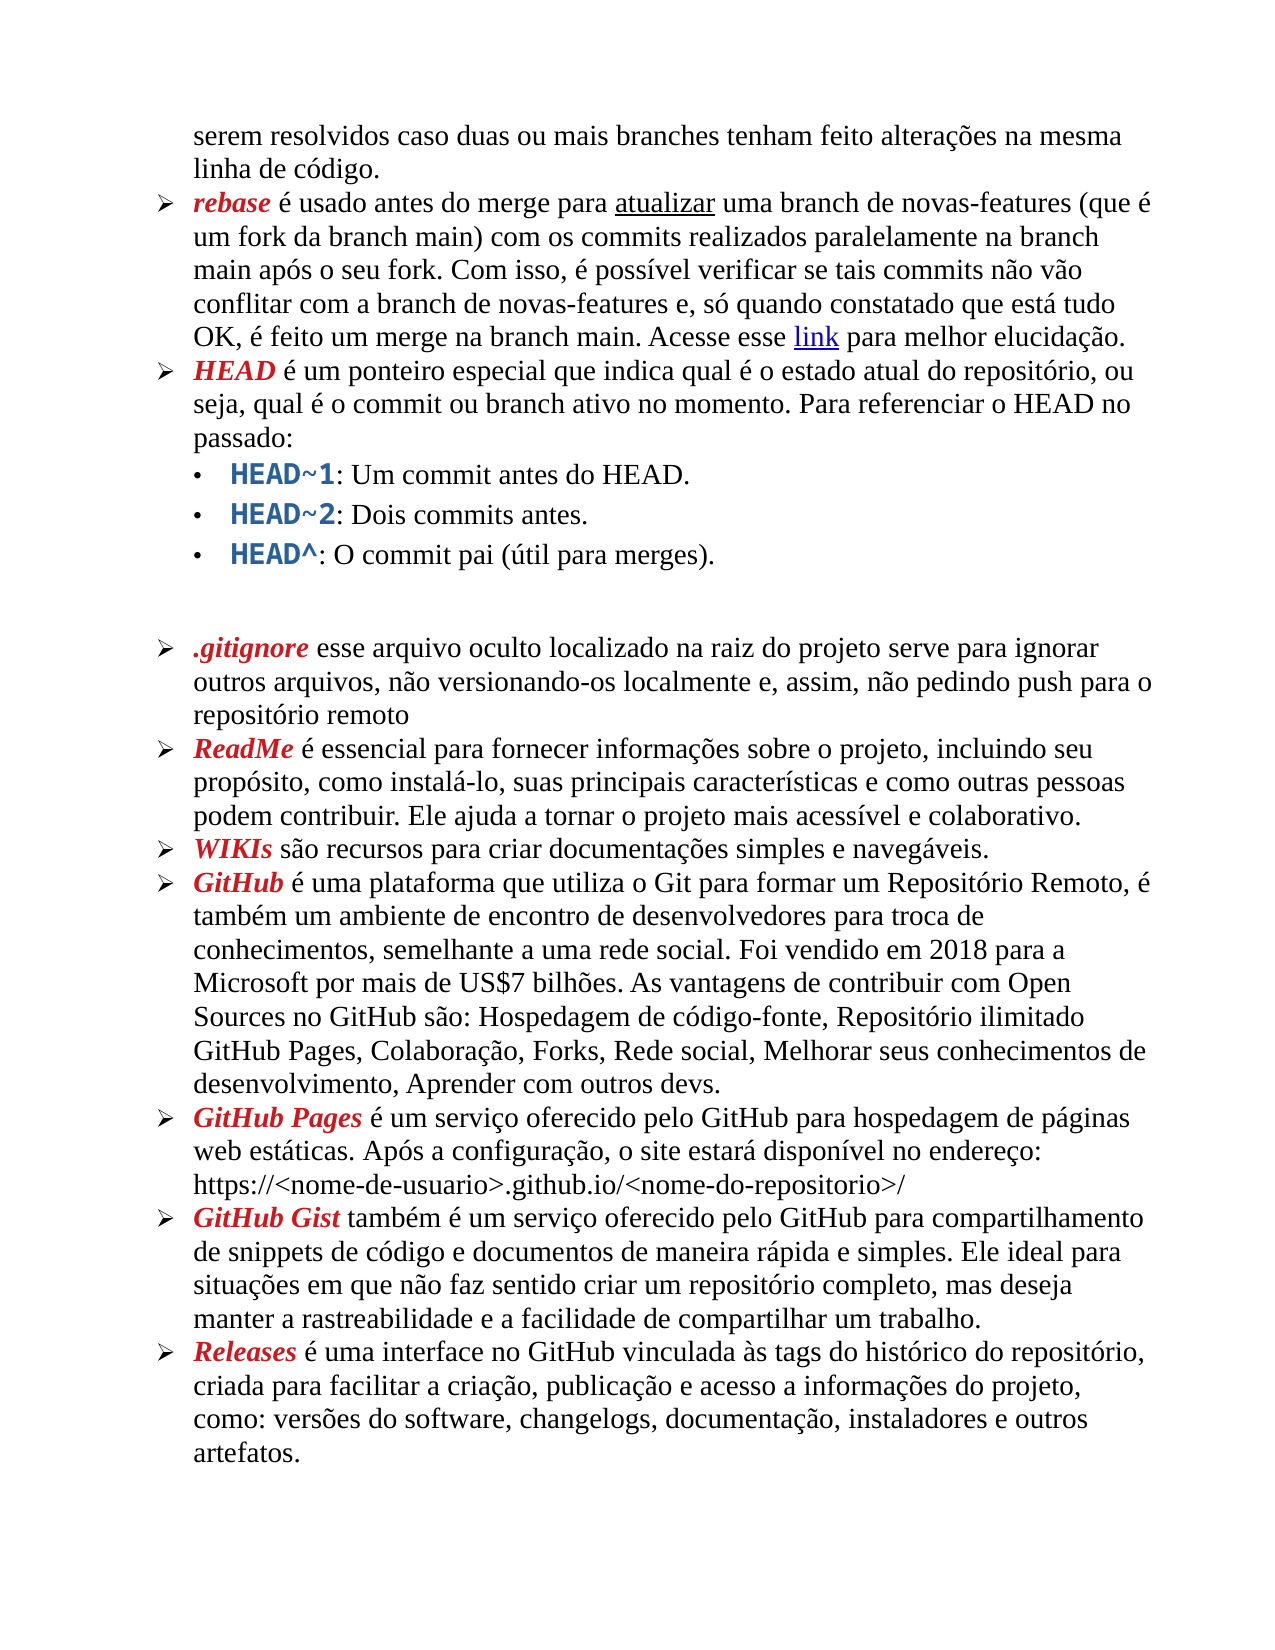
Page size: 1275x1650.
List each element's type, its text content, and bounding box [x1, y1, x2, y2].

list GitHub é uma plataforma que utiliza o Git para formar um Repositório Remoto, é também um ambiente de encontro de desenvolvedores para troca de conhecimentos, semelhante a uma rede social. Foi vendido em 2018 para a Microsoft por mais de US$7 bilhões. As vantagens de contribuir com Open Sources no GitHub são: Hospedagem de código-fonte, Repositório ilimitado GitHub Pages, Colaboração, Forks, Rede social, Melhorar seus conhecimentos de desenvolvimento, Aprender com outros devs. [156, 865, 1157, 1100]
list ReadMe é essencial para fornecer informações sobre o projeto, incluindo seu propósito, como instalá-lo, suas principais características e como outras pessoas podem contribuir. Ele ajuda a tornar o projeto mais acessível e colaborativo. [156, 731, 1157, 831]
list GitHub Gist também é um serviço oferecido pelo GitHub para compartilhamento de snippets de código e documentos de maneira rápida e simples. Ele ideal para situações em que não faz sentido criar um repositório completo, mas deseja manter a rastreabilidade e a facilidade de compartilhar um trabalho. [156, 1200, 1157, 1334]
list WIKIs são recursos para criar documentações simples e navegáveis. [156, 831, 1157, 865]
list GitHub Pages é um serviço oferecido pelo GitHub para hospedagem de páginas web estáticas. Após a configuração, o site estará disponível no endereço: https://<nome-de-usuario>.github.io/<nome-do-repositorio>/ [156, 1100, 1157, 1200]
list HEAD é um ponteiro especial que indica qual é o estado atual do repositório, ou seja, qual é o commit ou branch ativo no momento. Para referenciar o HEAD no passado: [156, 353, 1157, 453]
list .gitignore esse arquivo oculto localizado na raiz do projeto serve para ignorar outros arquivos, não versionando-os localmente e, assim, não pedindo push para o repositório remoto [156, 630, 1157, 731]
list HEAD~2: Dois commits antes. [193, 493, 1157, 533]
list Releases é uma interface no GitHub vinculada às tags do histórico do repositório, criada para facilitar a criação, publicação e acesso a informações do projeto, como: versões do software, changelogs, documentação, instaladores e outros artefatos. [156, 1334, 1157, 1469]
list HEAD^: O commit pai (útil para merges). [193, 533, 1157, 573]
list serem resolvidos caso duas ou mais branches tenham feito alterações na mesma linha de código. [156, 118, 1157, 185]
list HEAD~1: Um commit antes do HEAD. [193, 453, 1157, 493]
list rebase é usado antes do merge para atualizar uma branch de novas-features (que é um fork da branch main) com os commits realizados paralelamente na branch main após o seu fork. Com isso, é possível verificar se tais commits não vão conflitar com a branch de novas-features e, só quando constatado que está tudo OK, é feito um merge na branch main. Acesse esse link para melhor elucidação. [156, 185, 1157, 353]
